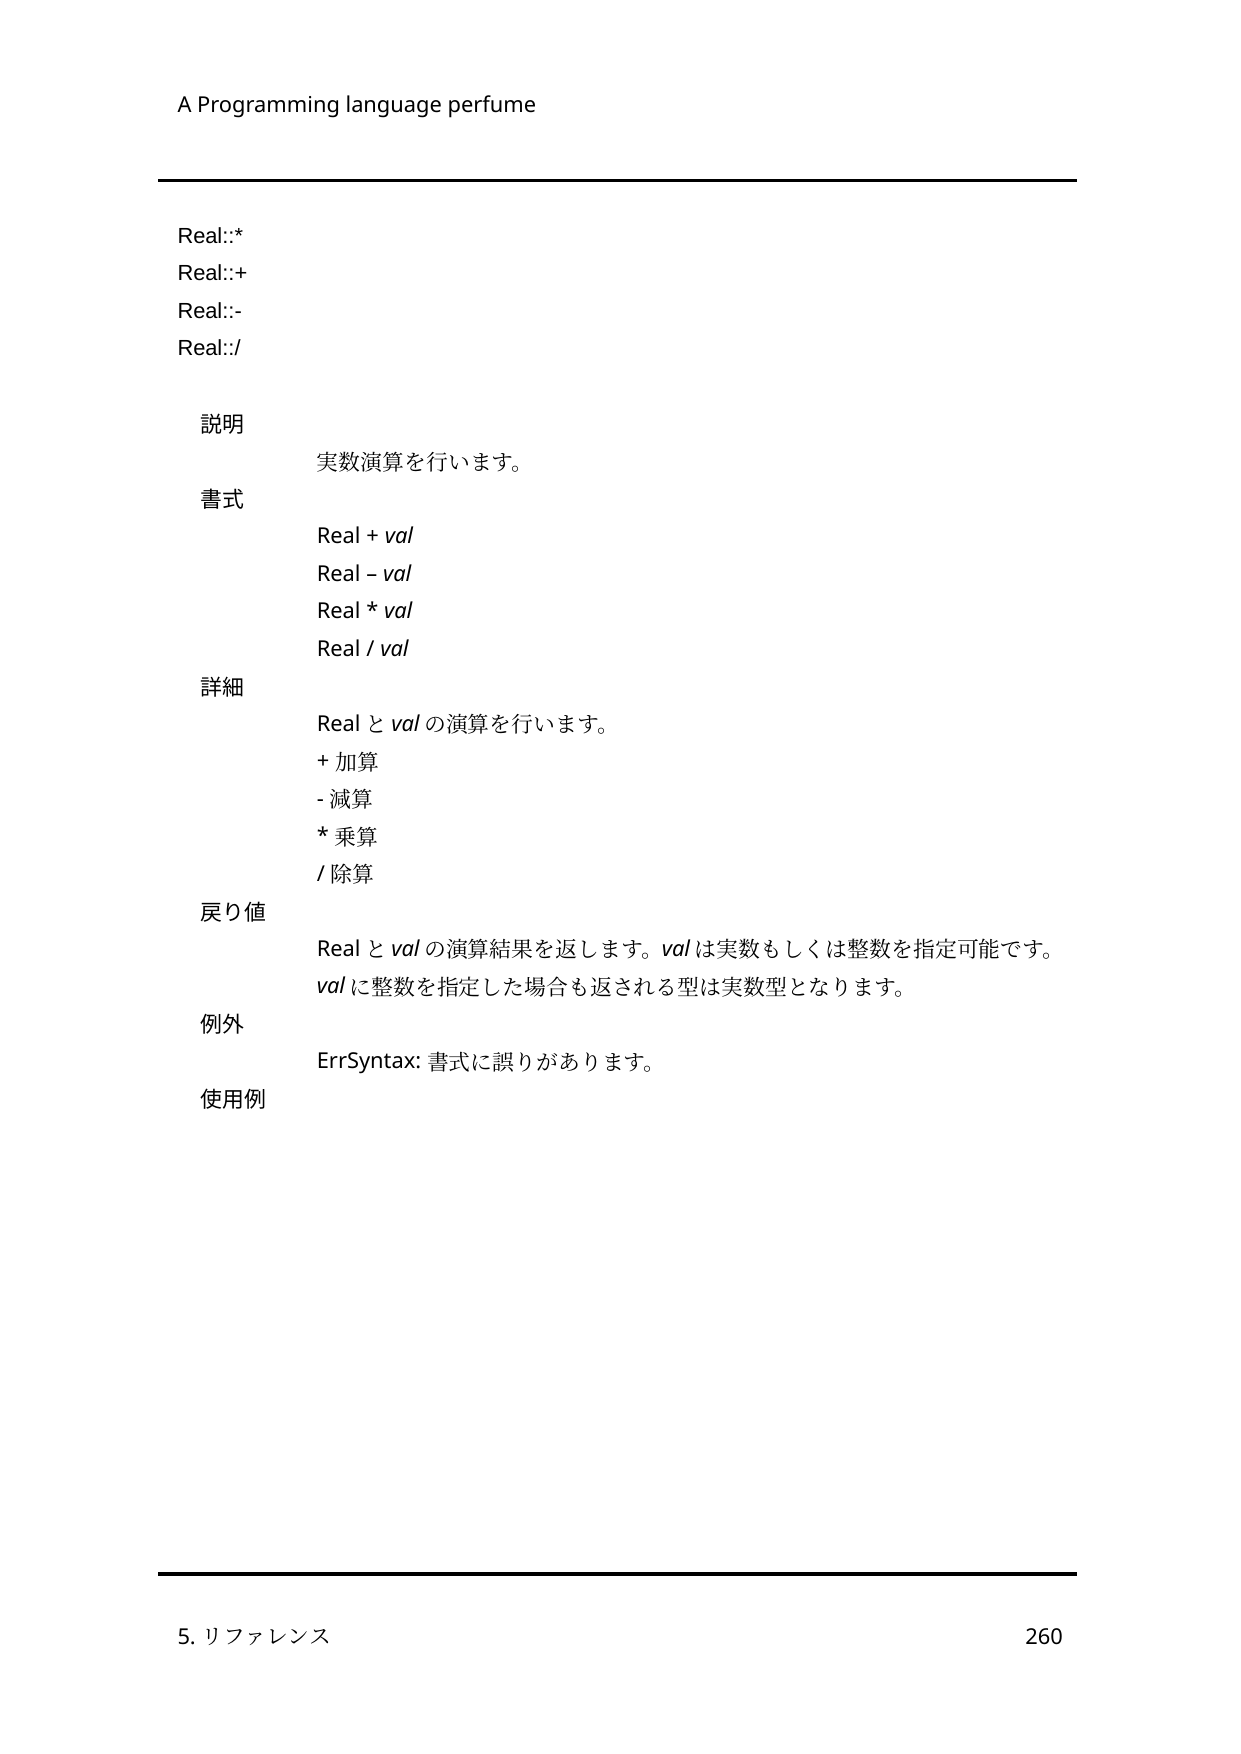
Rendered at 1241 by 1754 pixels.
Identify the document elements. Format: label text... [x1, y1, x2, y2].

table_cell [317, 1079, 1063, 1154]
table_cell ErrSyntax: 書式に誤りがあります。 [317, 1004, 1063, 1079]
table_cell 書式 [200, 479, 317, 667]
subtitle Real::- [177, 292, 1063, 329]
table_cell 詳細 [200, 667, 317, 892]
table_header 実数演算を行います。 [317, 404, 1063, 479]
table_cell Realとvalの演算結果を返します。valは実数もしくは整数を指定可能です。 valに整数を指定した場合も返される型は実数型となります。 [317, 892, 1063, 1004]
table_cell 例外 [200, 1004, 317, 1079]
table_header 説明 [200, 404, 317, 479]
subtitle Real::* [177, 217, 1063, 254]
table_cell Realとvalの演算を行います。 + 加算 - 減算 * 乗算 / 除算 [317, 667, 1063, 892]
table_cell Real + val Real – val Real * val Real / val [317, 479, 1063, 667]
subtitle Real::+ [177, 254, 1063, 292]
table_cell 使用例 [200, 1079, 317, 1154]
table_cell 戻り値 [200, 892, 317, 1004]
subtitle Real::/ [177, 329, 1063, 367]
